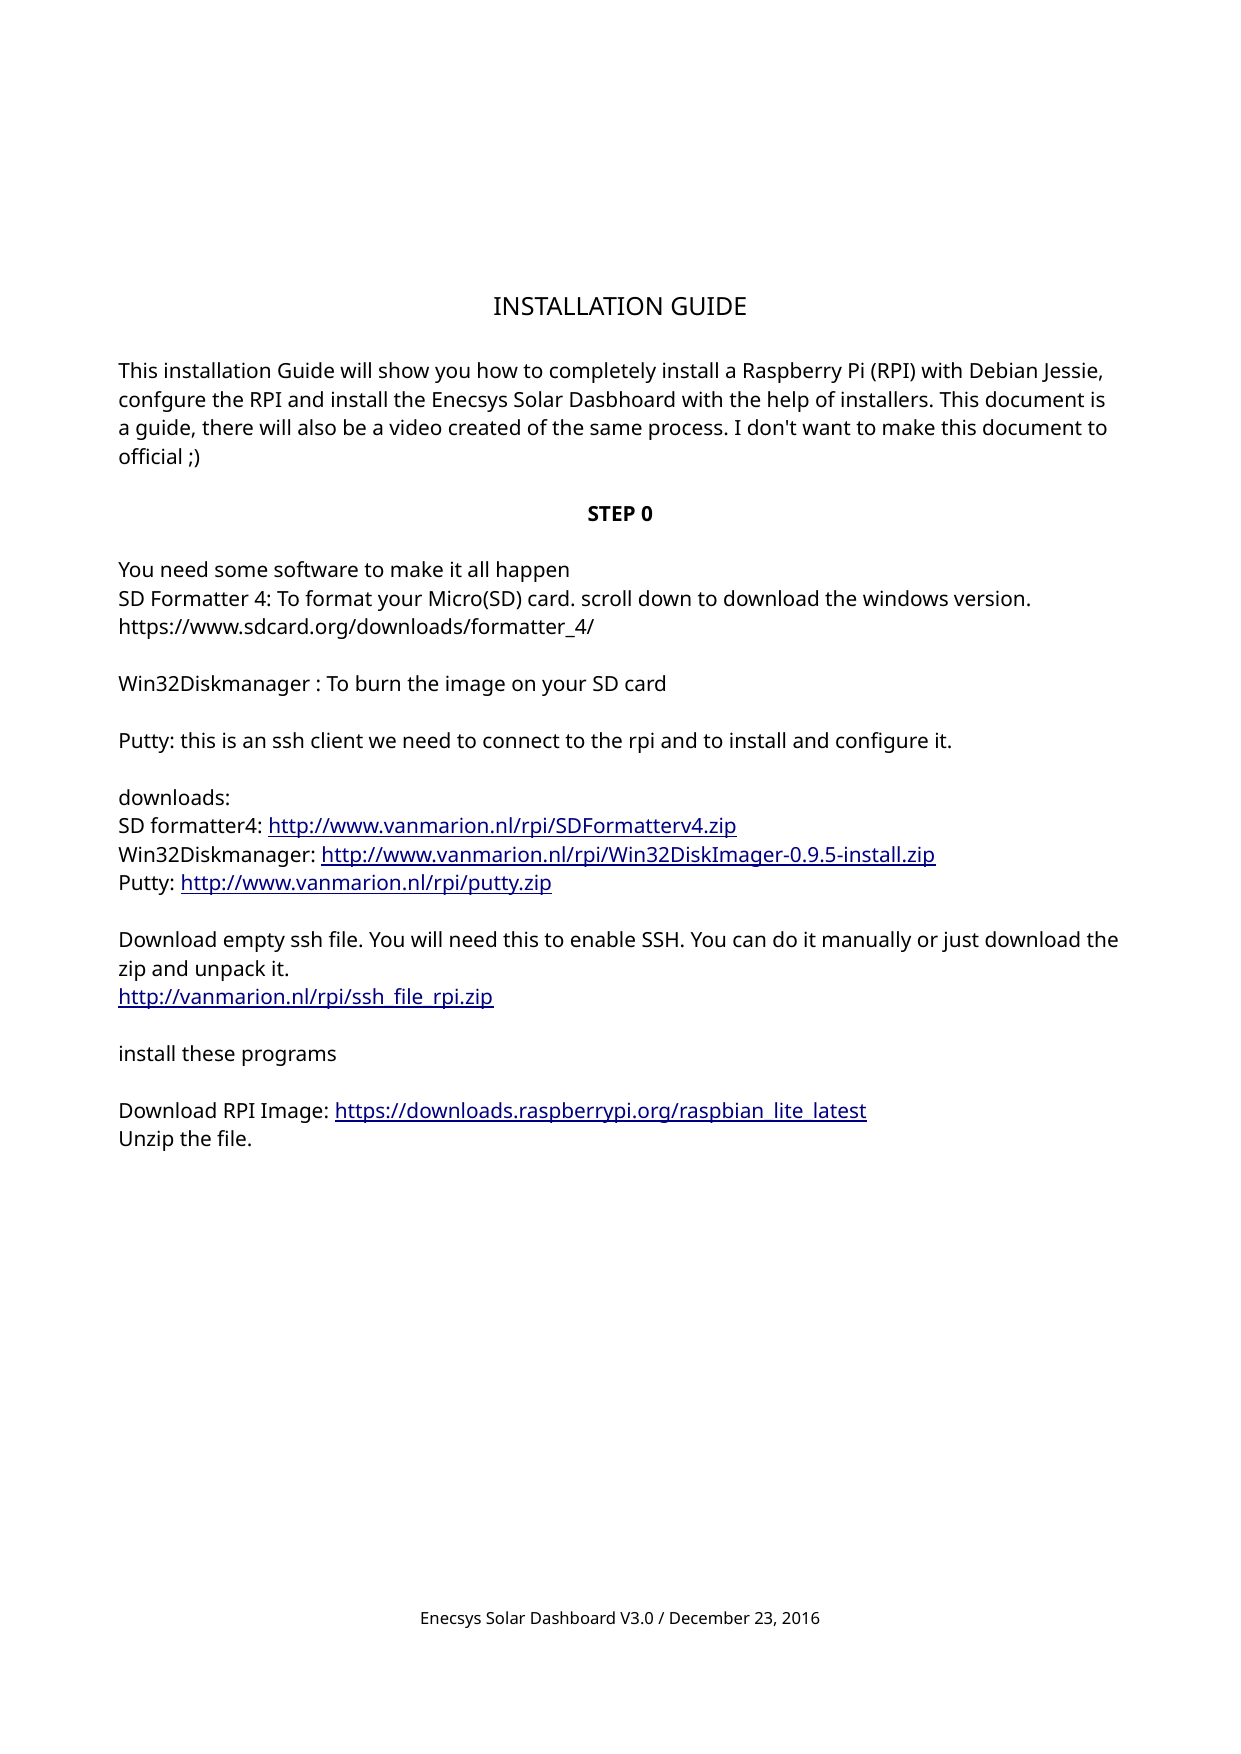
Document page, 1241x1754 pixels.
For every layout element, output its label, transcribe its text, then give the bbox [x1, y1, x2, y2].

text downloads: [118, 783, 1122, 812]
text https://www.sdcard.org/downloads/formatter_4/ [118, 612, 1122, 641]
text Unzip the file. [118, 1124, 1122, 1153]
text Putty: this is an ssh client we need to connect to the rpi and to install and configure it. [118, 726, 1122, 755]
text http://vanmarion.nl/rpi/ssh_file_rpi.zip [118, 982, 1122, 1011]
text SD formatter4: http://www.vanmarion.nl/rpi/SDFormatterv4.zip [118, 812, 1122, 840]
text Win32Diskmanager : To burn the image on your SD card [118, 669, 1122, 726]
text Download empty ssh file. You will need this to enable SSH. You can do it manually or just download the zip and unpack it. [118, 925, 1122, 982]
text install these programs [118, 1039, 1122, 1067]
text This installation Guide will show you how to completely install a Raspberry Pi (RPI) with Debian Jessie, confgure the RPI and install the Enecsys Solar Dasbhoard with the help of installers. This document is a guide, there will also be a video created of the same process. I don't want to make this document to official ;) [118, 357, 1122, 470]
text Putty: http://www.vanmarion.nl/rpi/putty.zip [118, 868, 1122, 897]
text SD Formatter 4: To format your Micro(SD) card. scroll down to download the windows version. [118, 584, 1122, 612]
text INSTALLATION GUIDE [118, 288, 1122, 322]
text Win32Diskmanager: http://www.vanmarion.nl/rpi/Win32DiskImager-0.9.5-install.zip [118, 840, 1122, 868]
text STEP 0 [118, 499, 1122, 527]
text Download RPI Image: https://downloads.raspberrypi.org/raspbian_lite_latest [118, 1096, 1122, 1124]
text You need some software to make it all happen [118, 556, 1122, 584]
